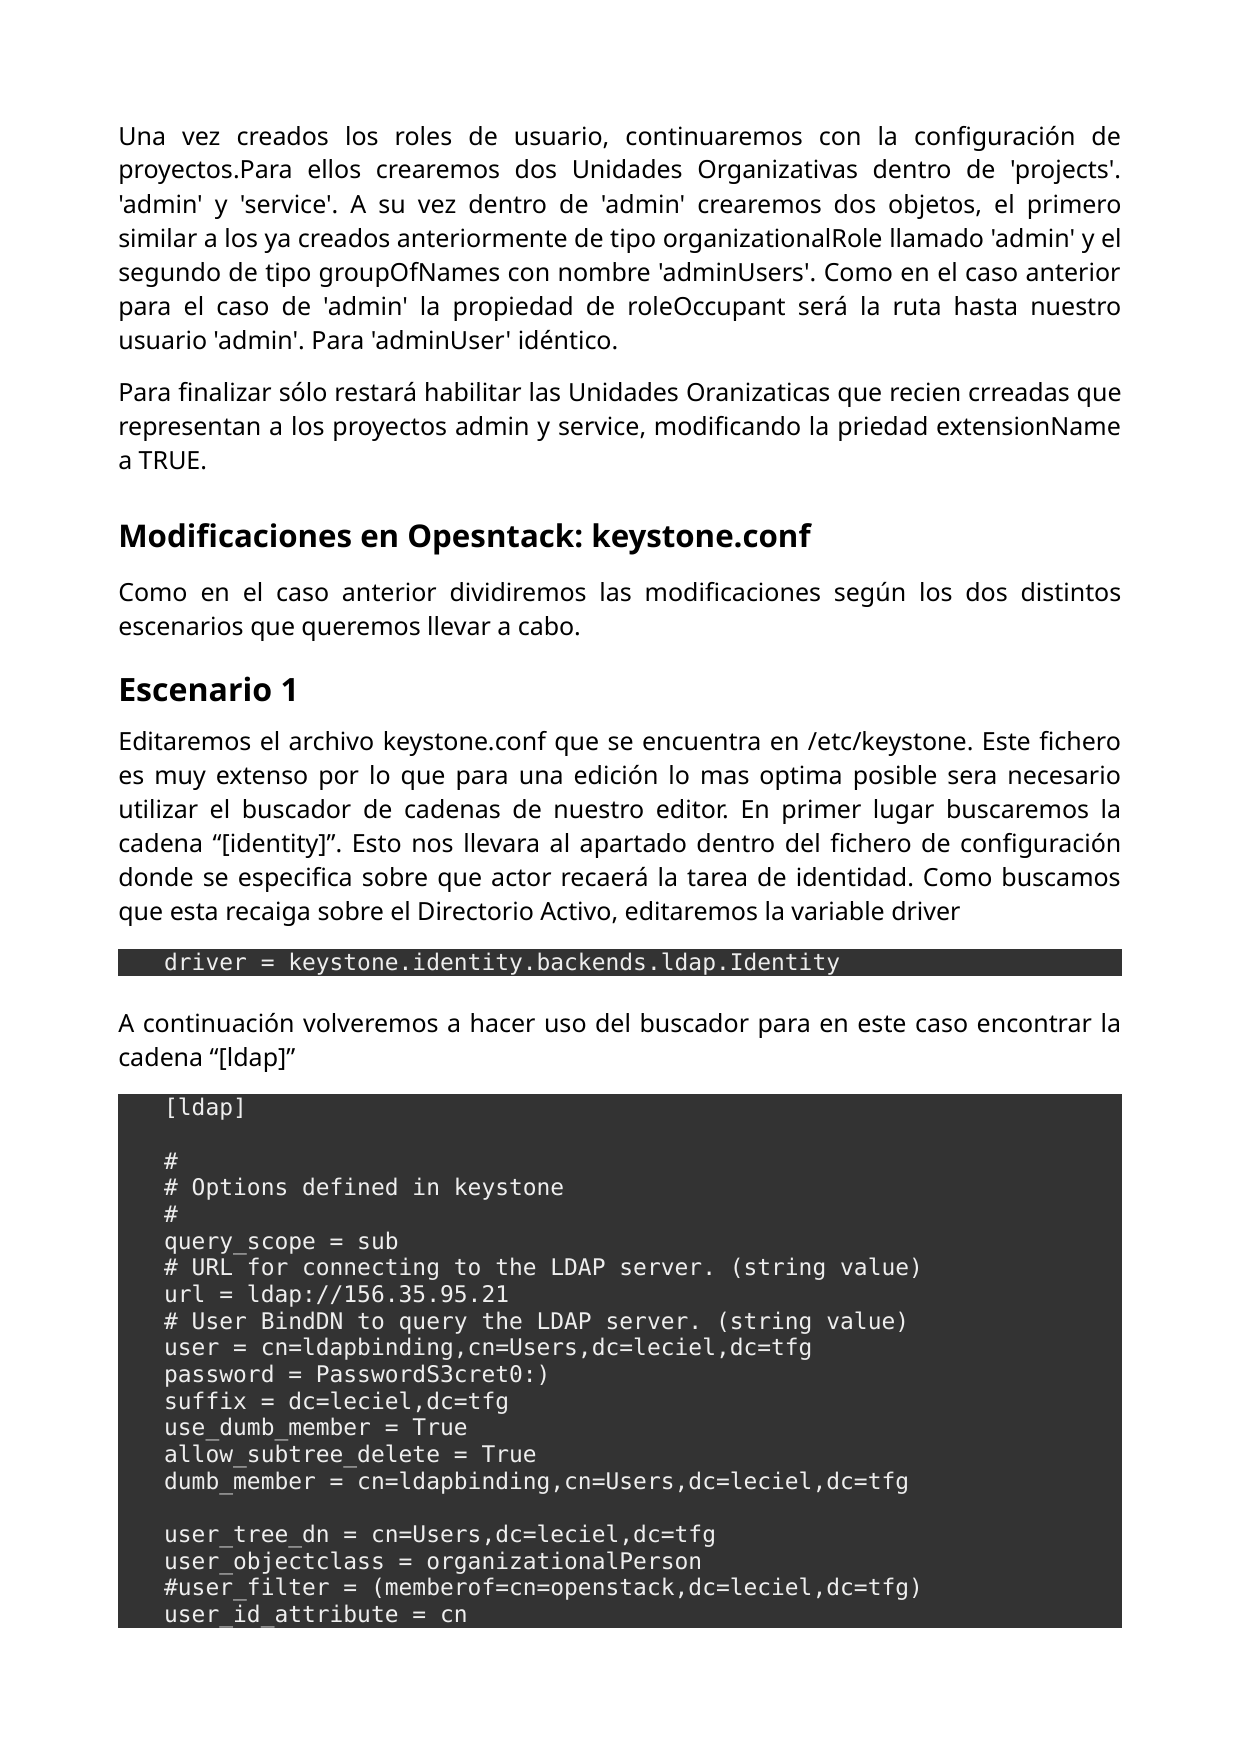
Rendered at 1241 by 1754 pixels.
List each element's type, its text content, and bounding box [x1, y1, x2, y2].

text dumb_member = cn=ldapbinding,cn=Users,dc=leciel,dc=tfg [118, 1468, 1122, 1494]
text # User BindDN to query the LDAP server. (string value) [118, 1308, 1122, 1334]
text password = PasswordS3cret0:) [118, 1361, 1122, 1388]
text # [118, 1201, 1122, 1228]
text user_objectclass = organizationalPerson [118, 1548, 1122, 1574]
subtitle Escenario 1 [118, 667, 1122, 711]
text driver = keystone.identity.backends.ldap.Identity [118, 949, 1122, 976]
subtitle Modificaciones en Opesntack: keystone.conf [118, 514, 1122, 556]
text # Options defined in keystone [118, 1174, 1122, 1201]
text Como en el caso anterior dividiremos las modificaciones según los dos distintos escenarios que queremos llevar a cabo. [118, 575, 1122, 643]
text Una vez creados los roles de usuario, continuaremos con la configuración de proyectos.Para ellos crearemos dos Unidades Organizativas dentro de 'projects'. 'admin' y 'service'. A su vez dentro de 'admin' crearemos dos objetos, el primero similar a los ya creados anteriormente de tipo organizationalRole llamado 'admin' y el segundo de tipo groupOfNames con nombre 'adminUsers'. Como en el caso anterior para el caso de 'admin' la propiedad de roleOccupant será la ruta hasta nuestro usuario 'admin'. Para 'adminUser' idéntico. [118, 118, 1122, 357]
text Editaremos el archivo keystone.conf que se encuentra en /etc/keystone. Este fichero es muy extenso por lo que para una edición lo mas optima posible sera necesario utilizar el buscador de cadenas de nuestro editor. En primer lugar buscaremos la cadena “[identity]”. Esto nos llevara al apartado dentro del fichero de configuración donde se especifica sobre que actor recaerá la tarea de identidad. Como buscamos que esta recaiga sobre el Directorio Activo, editaremos la variable driver [118, 723, 1122, 928]
text suffix = dc=leciel,dc=tfg [118, 1388, 1122, 1414]
text # [118, 1148, 1122, 1174]
text # URL for connecting to the LDAP server. (string value) [118, 1254, 1122, 1281]
text user_id_attribute = cn [118, 1601, 1122, 1628]
text use_dumb_member = True [118, 1414, 1122, 1441]
text [ldap] [118, 1094, 1122, 1121]
text user_tree_dn = cn=Users,dc=leciel,dc=tfg [118, 1521, 1122, 1548]
text user = cn=ldapbinding,cn=Users,dc=leciel,dc=tfg [118, 1334, 1122, 1361]
text url = ldap://156.35.95.21 [118, 1281, 1122, 1308]
text query_scope = sub [118, 1228, 1122, 1254]
text A continuación volveremos a hacer uso del buscador para en este caso encontrar la cadena “[ldap]” [118, 1006, 1122, 1074]
text #user_filter = (memberof=cn=openstack,dc=leciel,dc=tfg) [118, 1574, 1122, 1601]
text Para finalizar sólo restará habilitar las Unidades Oranizaticas que recien crreadas que representan a los proyectos admin y service, modificando la priedad extensionName a TRUE. [118, 374, 1122, 477]
text allow_subtree_delete = True [118, 1441, 1122, 1468]
